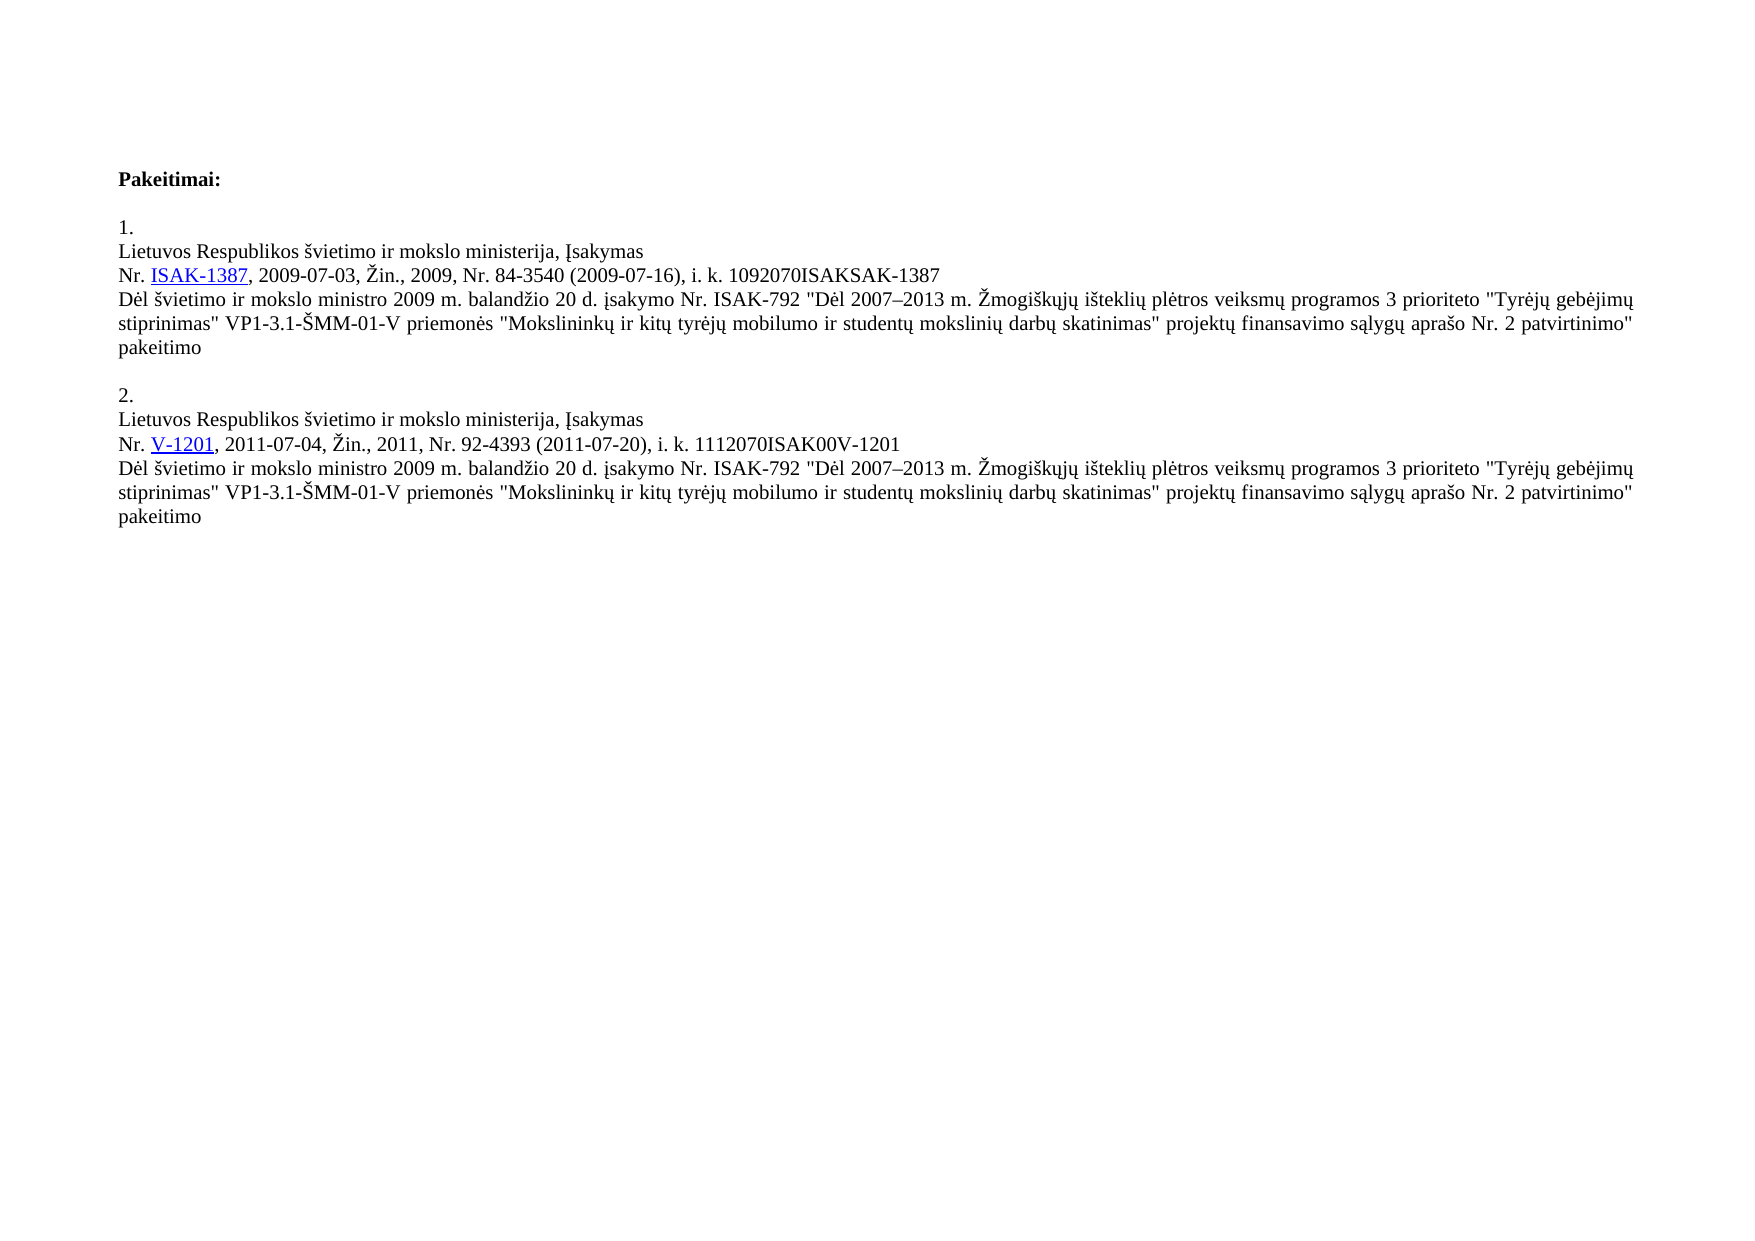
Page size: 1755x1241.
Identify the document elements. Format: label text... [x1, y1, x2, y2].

text Nr. V-1201, 2011-07-04, Žin., 2011, Nr. 92-4393 (2011-07-20), i. k. 1112070ISAK00V-1201 [118, 431, 1636, 456]
text 2. [118, 383, 1636, 407]
text Dėl švietimo ir mokslo ministro 2009 m. balandžio 20 d. įsakymo Nr. ISAK-792 "Dėl 2007–2013 m. Žmogiškųjų išteklių plėtros veiksmų programos 3 prioriteto "Tyrėjų gebėjimų stiprinimas" VP1-3.1-ŠMM-01-V priemonės "Mokslininkų ir kitų tyrėjų mobilumo ir studentų mokslinių darbų skatinimas" projektų finansavimo sąlygų aprašo Nr. 2 patvirtinimo" pakeitimo [118, 287, 1636, 359]
text Dėl švietimo ir mokslo ministro 2009 m. balandžio 20 d. įsakymo Nr. ISAK-792 "Dėl 2007–2013 m. Žmogiškųjų išteklių plėtros veiksmų programos 3 prioriteto "Tyrėjų gebėjimų stiprinimas" VP1-3.1-ŠMM-01-V priemonės "Mokslininkų ir kitų tyrėjų mobilumo ir studentų mokslinių darbų skatinimas" projektų finansavimo sąlygų aprašo Nr. 2 patvirtinimo" pakeitimo [118, 456, 1636, 528]
text Nr. ISAK-1387, 2009-07-03, Žin., 2009, Nr. 84-3540 (2009-07-16), i. k. 1092070ISAKSAK-1387 [118, 263, 1636, 287]
text Pakeitimai: [118, 167, 1636, 191]
text Lietuvos Respublikos švietimo ir mokslo ministerija, Įsakymas [118, 239, 1636, 263]
text Lietuvos Respublikos švietimo ir mokslo ministerija, Įsakymas [118, 407, 1636, 431]
text 1. [118, 215, 1636, 239]
